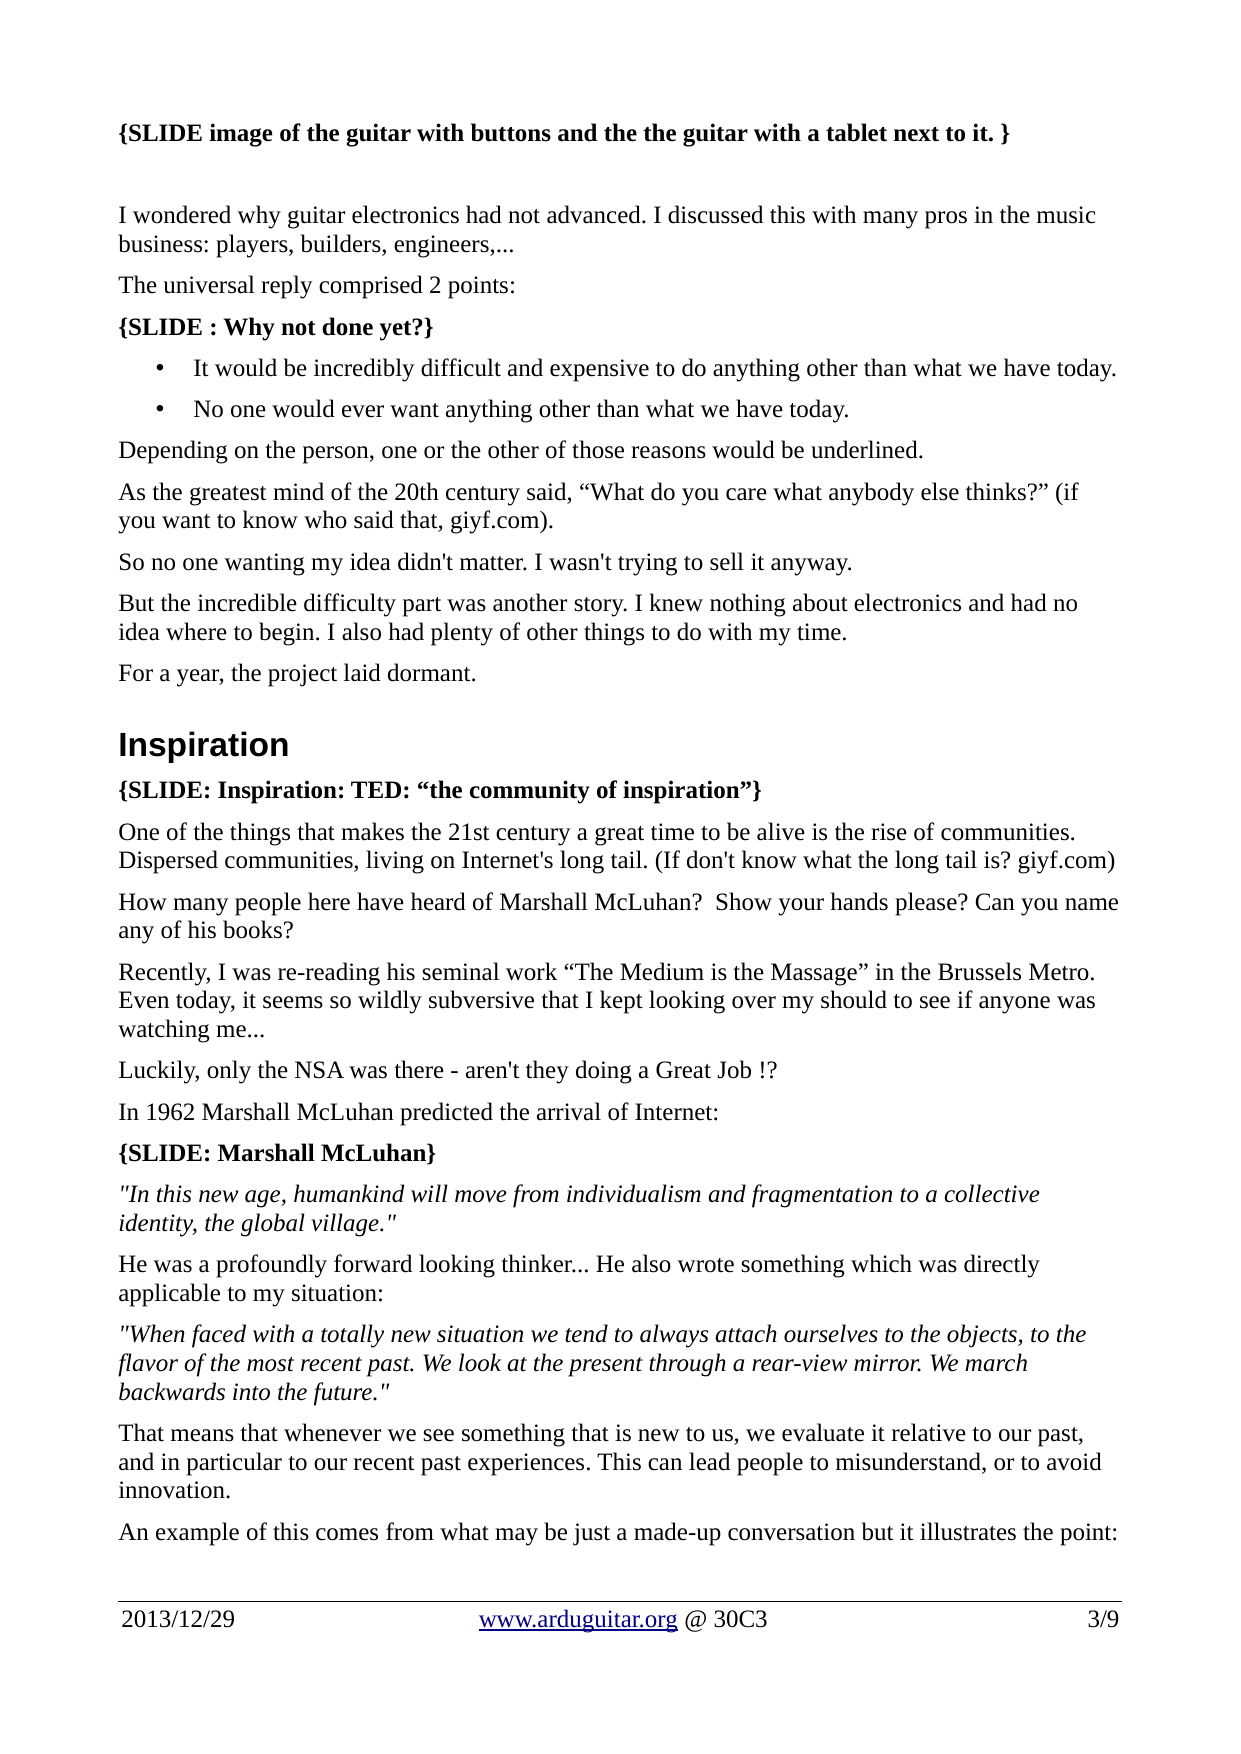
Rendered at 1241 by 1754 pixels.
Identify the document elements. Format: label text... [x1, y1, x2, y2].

text {SLIDE: Marshall McLuhan} [118, 1138, 1122, 1167]
text Recently, I was re-reading his seminal work “The Medium is the Massage” in the Brussels Metro. Even today, it seems so wildly subversive that I kept looking over my should to see if anyone was watching me... [118, 957, 1122, 1043]
text An example of this comes from what may be just a made-up conversation but it illustrates the point: [118, 1517, 1122, 1546]
text Luckily, only the NSA was there - aren't they doing a Great Job !? [118, 1056, 1122, 1084]
text Depending on the person, one or the other of those reasons would be underlined. [118, 436, 1122, 464]
text As the greatest mind of the 20th century said, “What do you care what anybody else thinks?” (if you want to know who said that, giyf.com). [118, 477, 1122, 534]
text The universal reply comprised 2 points: [118, 271, 1122, 299]
text So no one wanting my idea didn't matter. I wasn't trying to sell it anyway. [118, 547, 1122, 576]
text {SLIDE : Why not done yet?} [118, 312, 1122, 341]
text He was a profoundly forward looking thinker... He also wrote something which was directly applicable to my situation: [118, 1249, 1122, 1307]
text In 1962 Marshall McLuhan predicted the arrival of Internet: [118, 1097, 1122, 1126]
text For a year, the project laid dormant. [118, 658, 1122, 687]
text How many people here have heard of Marshall McLuhan? Show your hands please? Can you name any of his books? [118, 887, 1122, 944]
text I wondered why guitar electronics had not advanced. I discussed this with many pros in the music business: players, builders, engineers,... [118, 201, 1122, 258]
text "When faced with a totally new situation we tend to always attach ourselves to the objects, to the flavor of the most recent past. We look at the present through a rear-view mirror. We march backwards into the future." [118, 1319, 1122, 1406]
subtitle Inspiration [118, 724, 1122, 763]
list It would be incredibly difficult and expensive to do anything other than what we have today. [156, 353, 1122, 382]
text "In this new age, humankind will move from individualism and fragmentation to a collective identity, the global village." [118, 1179, 1122, 1237]
text That means that whenever we see something that is new to us, we evaluate it relative to our past, and in particular to our recent past experiences. This can lead people to misunderstand, or to avoid innovation. [118, 1418, 1122, 1504]
text But the incredible difficulty part was another story. I knew nothing about electronics and had no idea where to begin. I also had plenty of other things to do with my time. [118, 588, 1122, 646]
text {SLIDE: Inspiration: TED: “the community of inspiration”} [118, 776, 1122, 804]
text {SLIDE image of the guitar with buttons and the the guitar with a tablet next to it. } [118, 118, 1122, 147]
list No one would ever want anything other than what we have today. [156, 394, 1122, 423]
text One of the things that makes the 21st century a great time to be alive is the rise of communities. Dispersed communities, living on Internet's long tail. (If don't know what the long tail is? giyf.com) [118, 817, 1122, 874]
